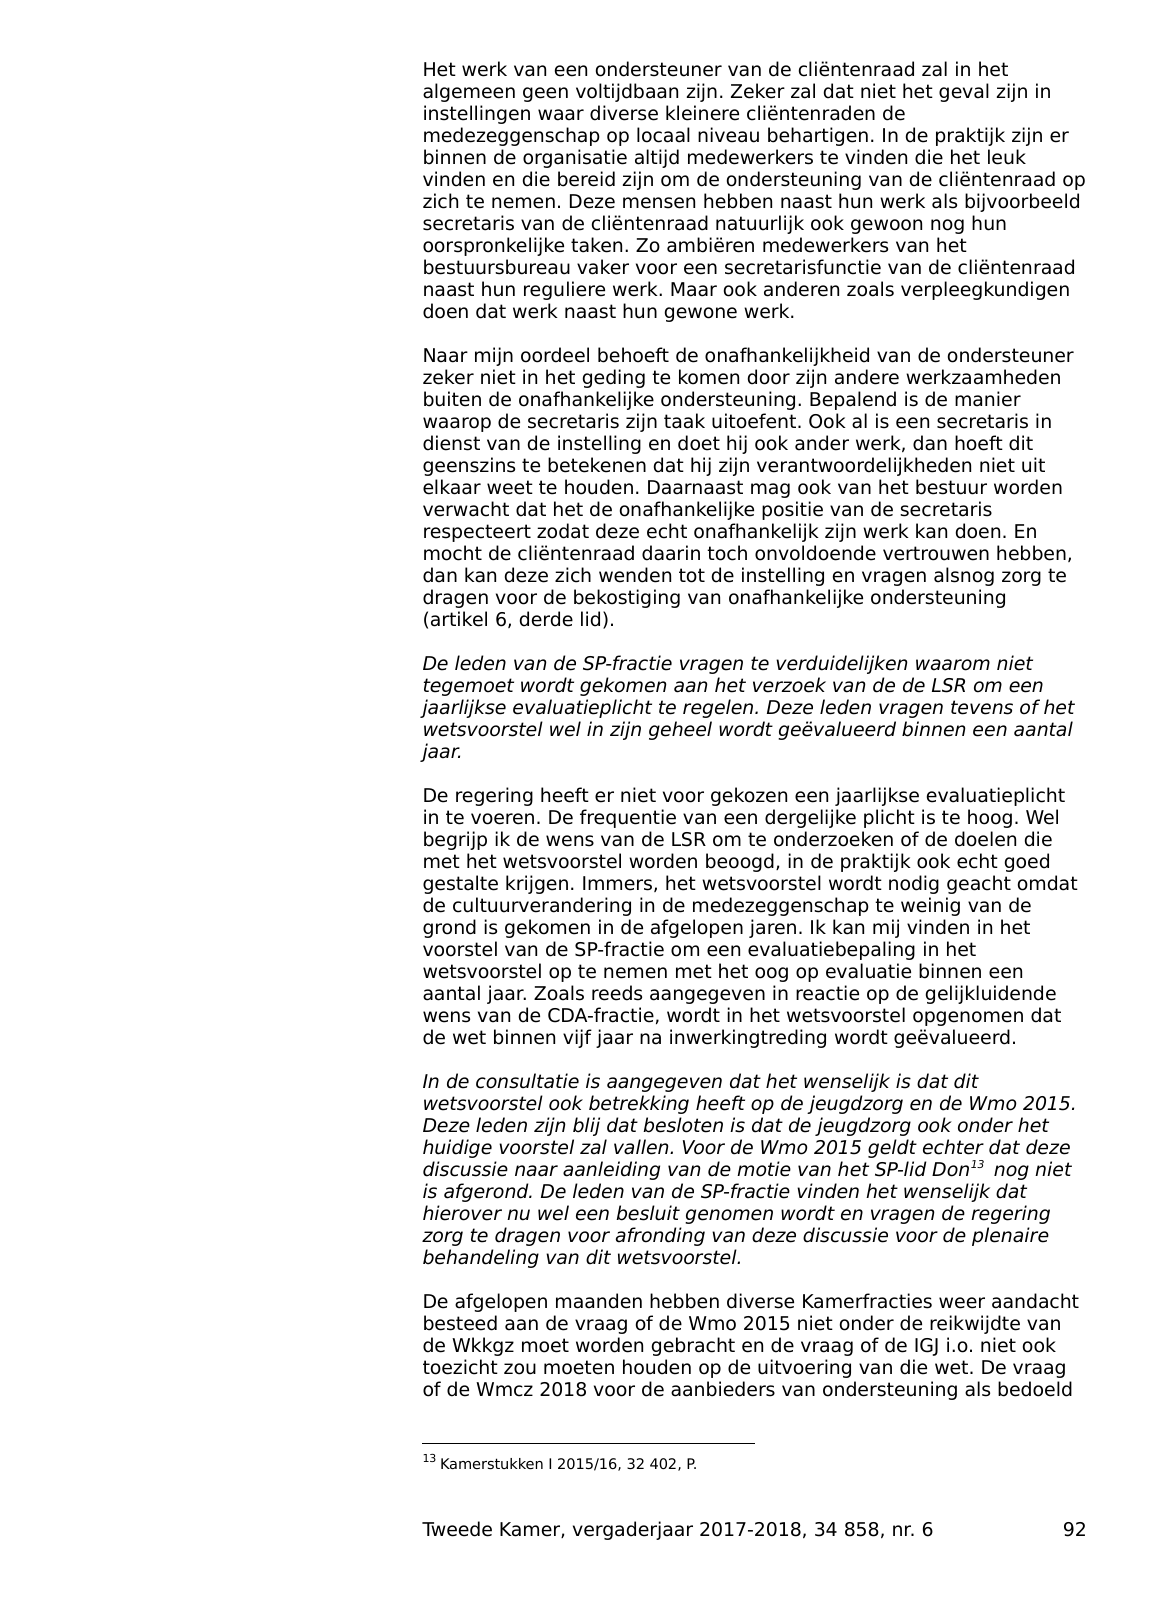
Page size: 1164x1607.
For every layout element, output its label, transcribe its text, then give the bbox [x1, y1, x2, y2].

text De leden van de SP-fractie vragen te verduidelijken waarom niet tegemoet wordt gekomen aan het verzoek van de de LSR om een jaarlijkse evaluatieplicht te regelen. Deze leden vragen tevens of het wetsvoorstel wel in zijn geheel wordt geëvalueerd binnen een aantal jaar. [422, 653, 1087, 763]
text Naar mijn oordeel behoeft de onafhankelijkheid van de ondersteuner zeker niet in het geding te komen door zijn andere werkzaamheden buiten de onafhankelijke ondersteuning. Bepalend is de manier waarop de secretaris zijn taak uitoefent. Ook al is een secretaris in dienst van de instelling en doet hij ook ander werk, dan hoeft dit geenszins te betekenen dat hij zijn verantwoordelijkheden niet uit elkaar weet te houden. Daarnaast mag ook van het bestuur worden verwacht dat het de onafhankelijke positie van de secretaris respecteert zodat deze echt onafhankelijk zijn werk kan doen. En mocht de cliëntenraad daarin toch onvoldoende vertrouwen hebben, dan kan deze zich wenden tot de instelling en vragen alsnog zorg te dragen voor de bekostiging van onafhankelijke ondersteuning (artikel 6, derde lid). [422, 345, 1087, 631]
text De regering heeft er niet voor gekozen een jaarlijkse evaluatieplicht in te voeren. De frequentie van een dergelijke plicht is te hoog. Wel begrijp ik de wens van de LSR om te onderzoeken of de doelen die met het wetsvoorstel worden beoogd, in de praktijk ook echt goed gestalte krijgen. Immers, het wetsvoorstel wordt nodig geacht omdat de cultuurverandering in de medezeggenschap te weinig van de grond is gekomen in de afgelopen jaren. Ik kan mij vinden in het voorstel van de SP-fractie om een evaluatiebepaling in het wetsvoorstel op te nemen met het oog op evaluatie binnen een aantal jaar. Zoals reeds aangegeven in reactie op de gelijkluidende wens van de CDA-fractie, wordt in het wetsvoorstel opgenomen dat de wet binnen vijf jaar na inwerkingtreding wordt geëvalueerd. [422, 785, 1087, 1049]
text Kamerstukken I 2015/16, 32 402, P. [422, 1452, 1087, 1474]
text In de consultatie is aangegeven dat het wenselijk is dat dit wetsvoorstel ook betrekking heeft op de jeugdzorg en de Wmo 2015. Deze leden zijn blij dat besloten is dat de jeugdzorg ook onder het huidige voorstel zal vallen. Voor de Wmo 2015 geldt echter dat deze discussie naar aanleiding van de motie van het SP-lid Don nog niet is afgerond. De leden van de SP-fractie vinden het wenselijk dat hierover nu wel een besluit genomen wordt en vragen de regering zorg te dragen voor afronding van deze discussie voor de plenaire behandeling van dit wetsvoorstel. [422, 1071, 1087, 1269]
text Het werk van een ondersteuner van de cliëntenraad zal in het algemeen geen voltijdbaan zijn. Zeker zal dat niet het geval zijn in instellingen waar diverse kleinere cliëntenraden de medezeggenschap op locaal niveau behartigen. In de praktijk zijn er binnen de organisatie altijd medewerkers te vinden die het leuk vinden en die bereid zijn om de ondersteuning van de cliëntenraad op zich te nemen. Deze mensen hebben naast hun werk als bijvoorbeeld secretaris van de cliëntenraad natuurlijk ook gewoon nog hun oorspronkelijke taken. Zo ambiëren medewerkers van het bestuursbureau vaker voor een secretarisfunctie van de cliëntenraad naast hun reguliere werk. Maar ook anderen zoals verpleegkundigen doen dat werk naast hun gewone werk. [422, 59, 1087, 323]
text De afgelopen maanden hebben diverse Kamerfracties weer aandacht besteed aan de vraag of de Wmo 2015 niet onder de reikwijdte van de Wkkgz moet worden gebracht en de vraag of de IGJ i.o. niet ook toezicht zou moeten houden op de uitvoering van die wet. De vraag of de Wmcz 2018 voor de aanbieders van ondersteuning als bedoeld [422, 1291, 1087, 1401]
